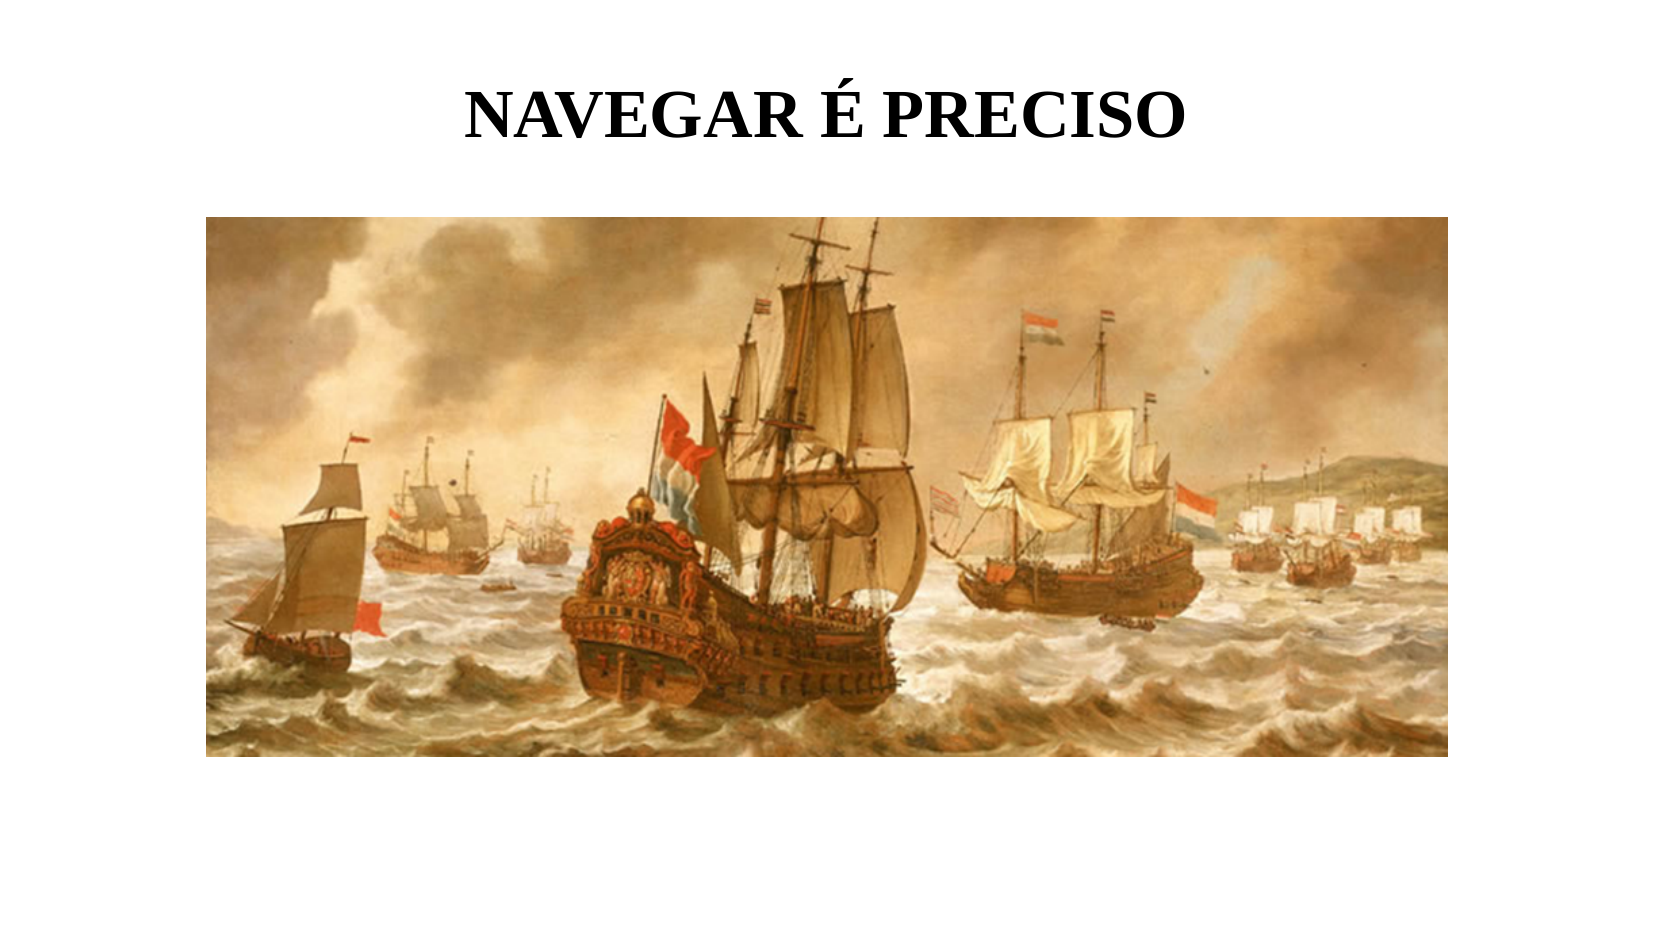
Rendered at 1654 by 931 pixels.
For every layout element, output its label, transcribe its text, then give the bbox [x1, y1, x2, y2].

title NAVEGAR É PRECISO [82, 37, 1571, 193]
picture [206, 217, 1448, 758]
